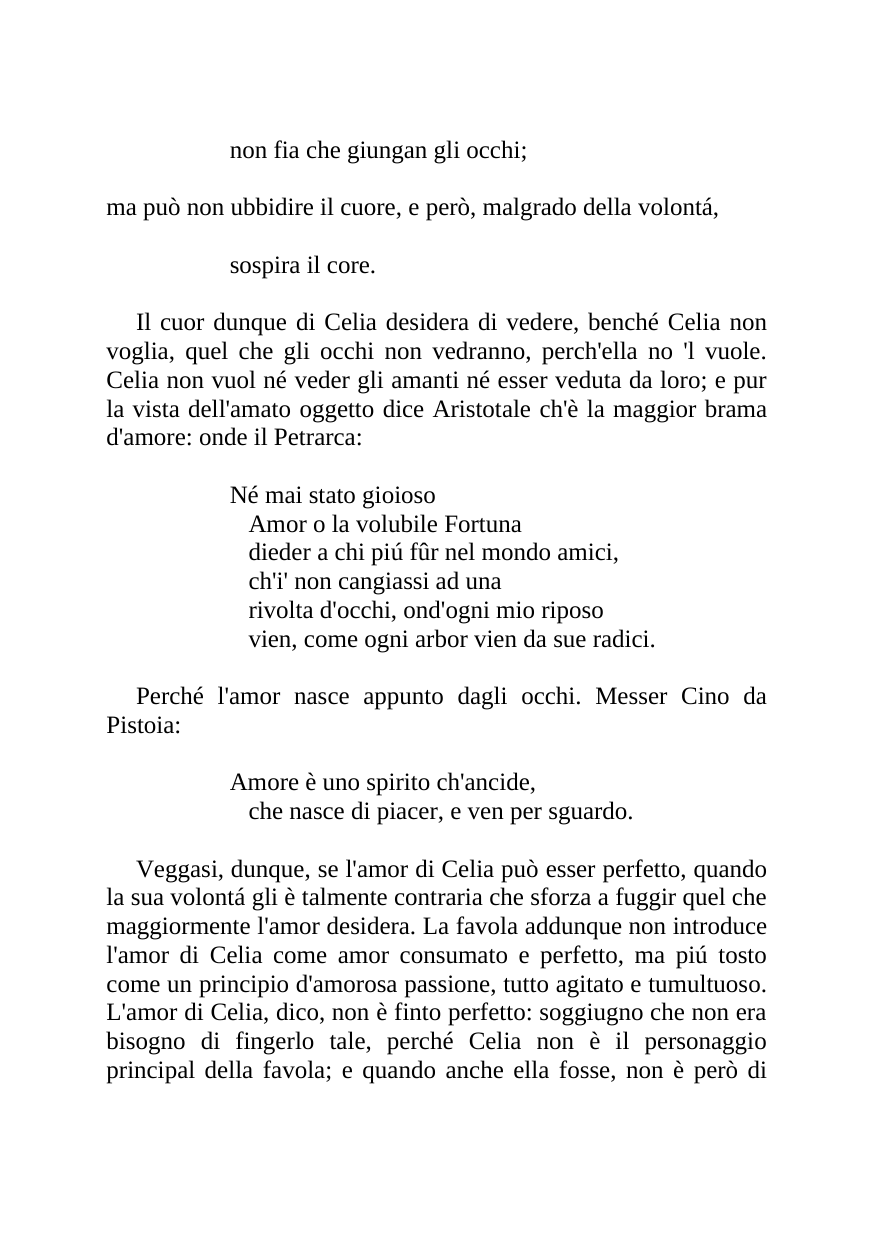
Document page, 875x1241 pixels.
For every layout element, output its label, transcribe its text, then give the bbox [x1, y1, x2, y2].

text sospira il core. [200, 250, 768, 279]
text Veggasi, dunque, se l'amor di Celia può esser perfetto, quando la sua volontá gli è talmente contraria che sforza a fuggir quel che maggiormente l'amor desidera. La favola addunque non introduce l'amor di Celia come amor consumato e perfetto, ma piú tosto come un principio d'amorosa passione, tutto agitato e tumultuoso. L'amor di Celia, dico, non è finto perfetto: soggiugno che non era bisogno di fingerlo tale, perché Celia non è il personaggio principal della favola; e quando anche ella fosse, non è però di [106, 854, 768, 1084]
text che nasce di piacer, e ven per sguardo. [219, 796, 768, 825]
text Amore è uno spirito ch'ancide, [200, 767, 768, 796]
text ch'i' non cangiassi ad una [219, 566, 768, 595]
text Perché l'amor nasce appunto dagli occhi. Messer Cino da Pistoia: [106, 681, 768, 739]
text Né mai stato gioioso [200, 480, 768, 509]
text dieder a chi piú fûr nel mondo amici, [219, 537, 768, 566]
text Amor o la volubile Fortuna [219, 509, 768, 537]
text Il cuor dunque di Celia desidera di vedere, benché Celia non voglia, quel che gli occhi non vedranno, perch'ella no 'l vuole. Celia non vuol né veder gli amanti né esser veduta da loro; e pur la vista dell'amato oggetto dice Aristotale ch'è la maggior brama d'amore: onde il Petrarca: [106, 307, 768, 451]
text non fia che giungan gli occhi; [200, 135, 768, 164]
text ma può non ubbidire il cuore, e però, malgrado della volontá, [106, 192, 768, 221]
text rivolta d'occhi, ond'ogni mio riposo [219, 595, 768, 624]
text vien, come ogni arbor vien da sue radici. [219, 624, 768, 652]
